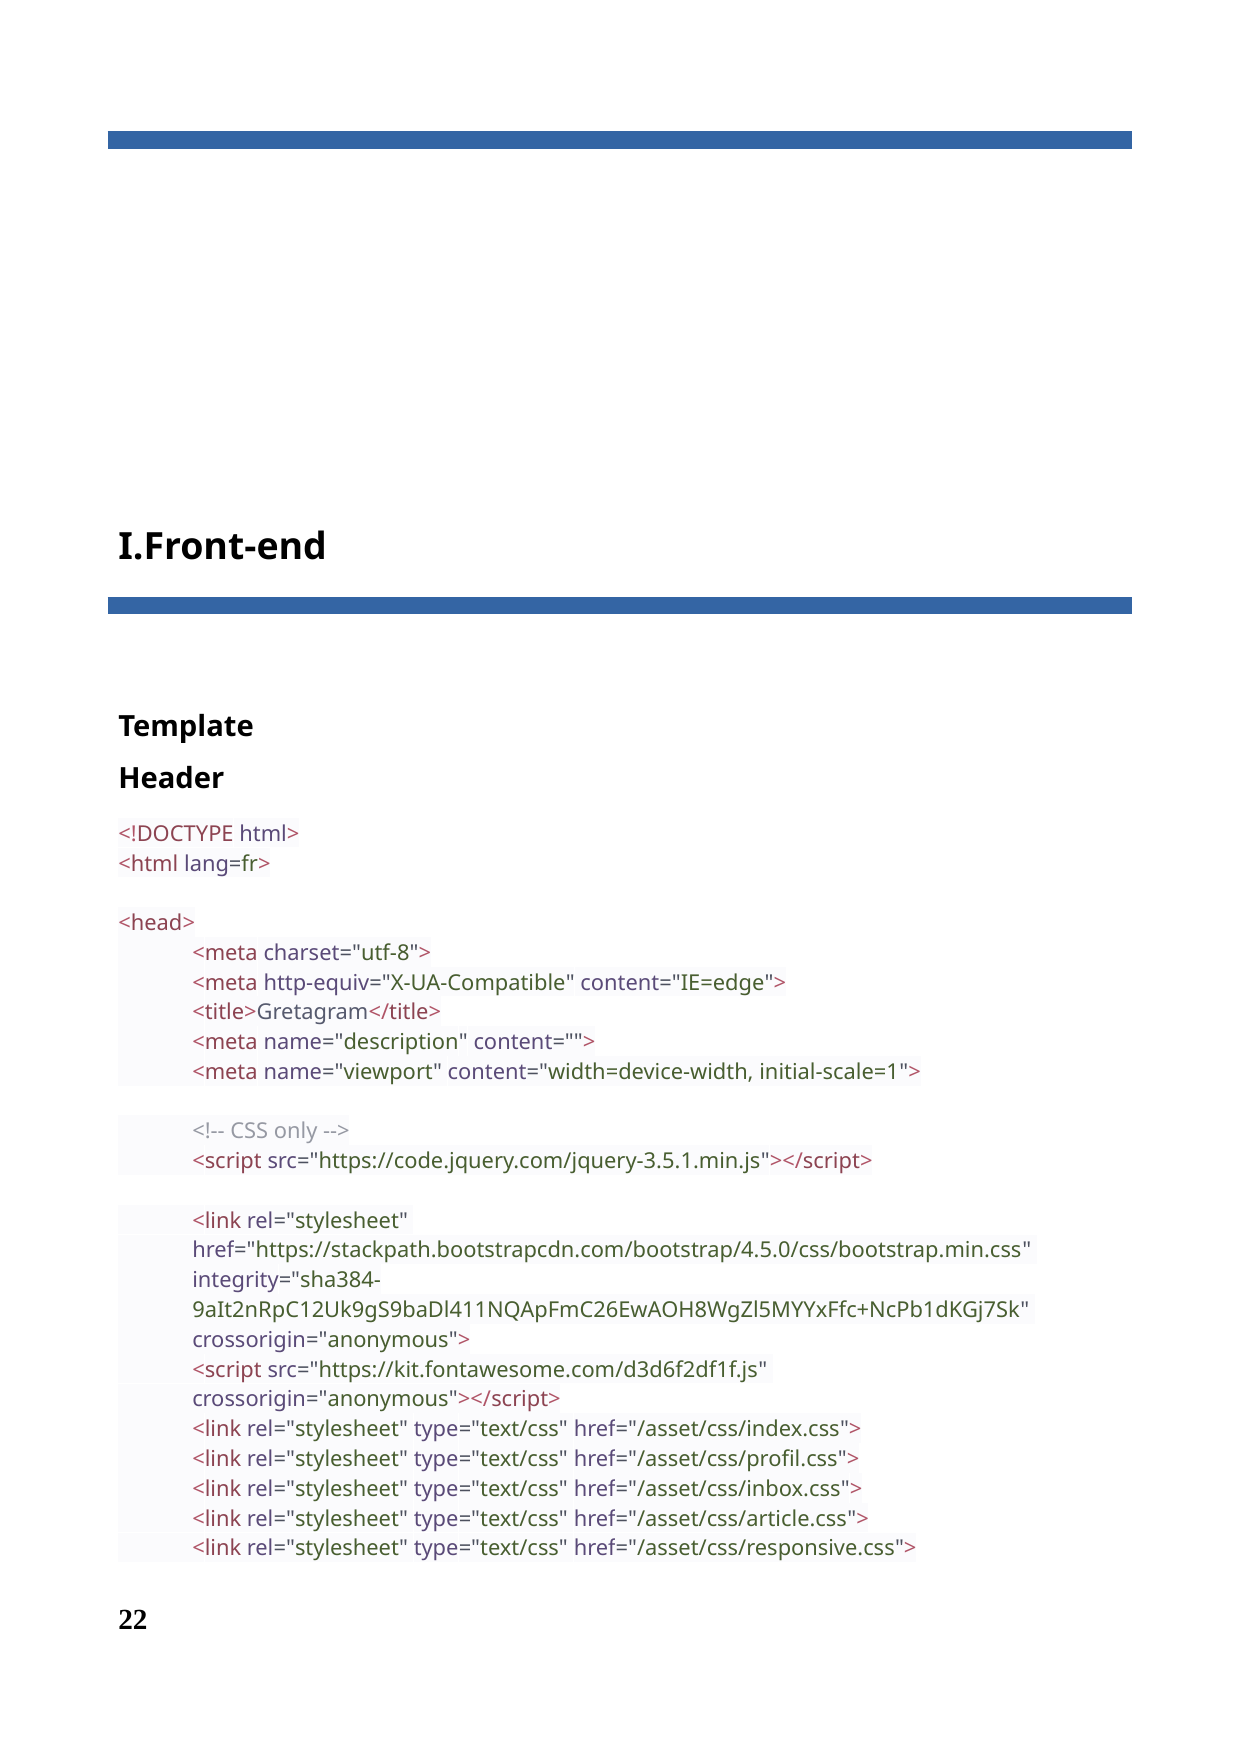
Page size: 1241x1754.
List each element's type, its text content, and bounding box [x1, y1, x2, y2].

text <meta name="description" content=""> [118, 1026, 1122, 1056]
text <meta charset="utf-8"> [118, 937, 1122, 967]
text <html lang=fr> [118, 847, 1122, 877]
subtitle Template [118, 705, 1122, 745]
text <link rel="stylesheet" type="text/css" href="/asset/css/inbox.css"> [118, 1473, 1122, 1503]
text <!-- CSS only --> [118, 1115, 1122, 1145]
text <link rel="stylesheet" type="text/css" href="/asset/css/article.css"> [118, 1503, 1122, 1532]
text <script src="https://kit.fontawesome.com/d3d6f2df1f.js" crossorigin="anonymous"></script> [118, 1354, 1122, 1413]
text <link rel="stylesheet" type="text/css" href="/asset/css/profil.css"> [118, 1443, 1122, 1473]
text <meta http-equiv="X-UA-Compatible" content="IE=edge"> [118, 967, 1122, 996]
text <head> [118, 907, 1122, 937]
text <script src="https://code.jquery.com/jquery-3.5.1.min.js"></script> [118, 1145, 1122, 1175]
text <link rel="stylesheet" type="text/css" href="/asset/css/index.css"> [118, 1413, 1122, 1443]
text <link rel="stylesheet" type="text/css" href="/asset/css/responsive.css"> [118, 1532, 1122, 1562]
text Header [118, 757, 1122, 797]
text <!DOCTYPE html> [118, 818, 1122, 847]
subtitle I.Front-end [118, 520, 1122, 571]
text <title>Gretagram</title> [118, 996, 1122, 1026]
text <meta name="viewport" content="width=device-width, initial-scale=1"> [118, 1056, 1122, 1086]
text <link rel="stylesheet" href="https://stackpath.bootstrapcdn.com/bootstrap/4.5.0/css/bootstrap.min.css" integrity="sha384- 9aIt2nRpC12Uk9gS9baDl411NQApFmC26EwAOH8WgZl5MYYxFfc+NcPb1dKGj7Sk" crossorigin="anonymous"> [118, 1205, 1122, 1354]
